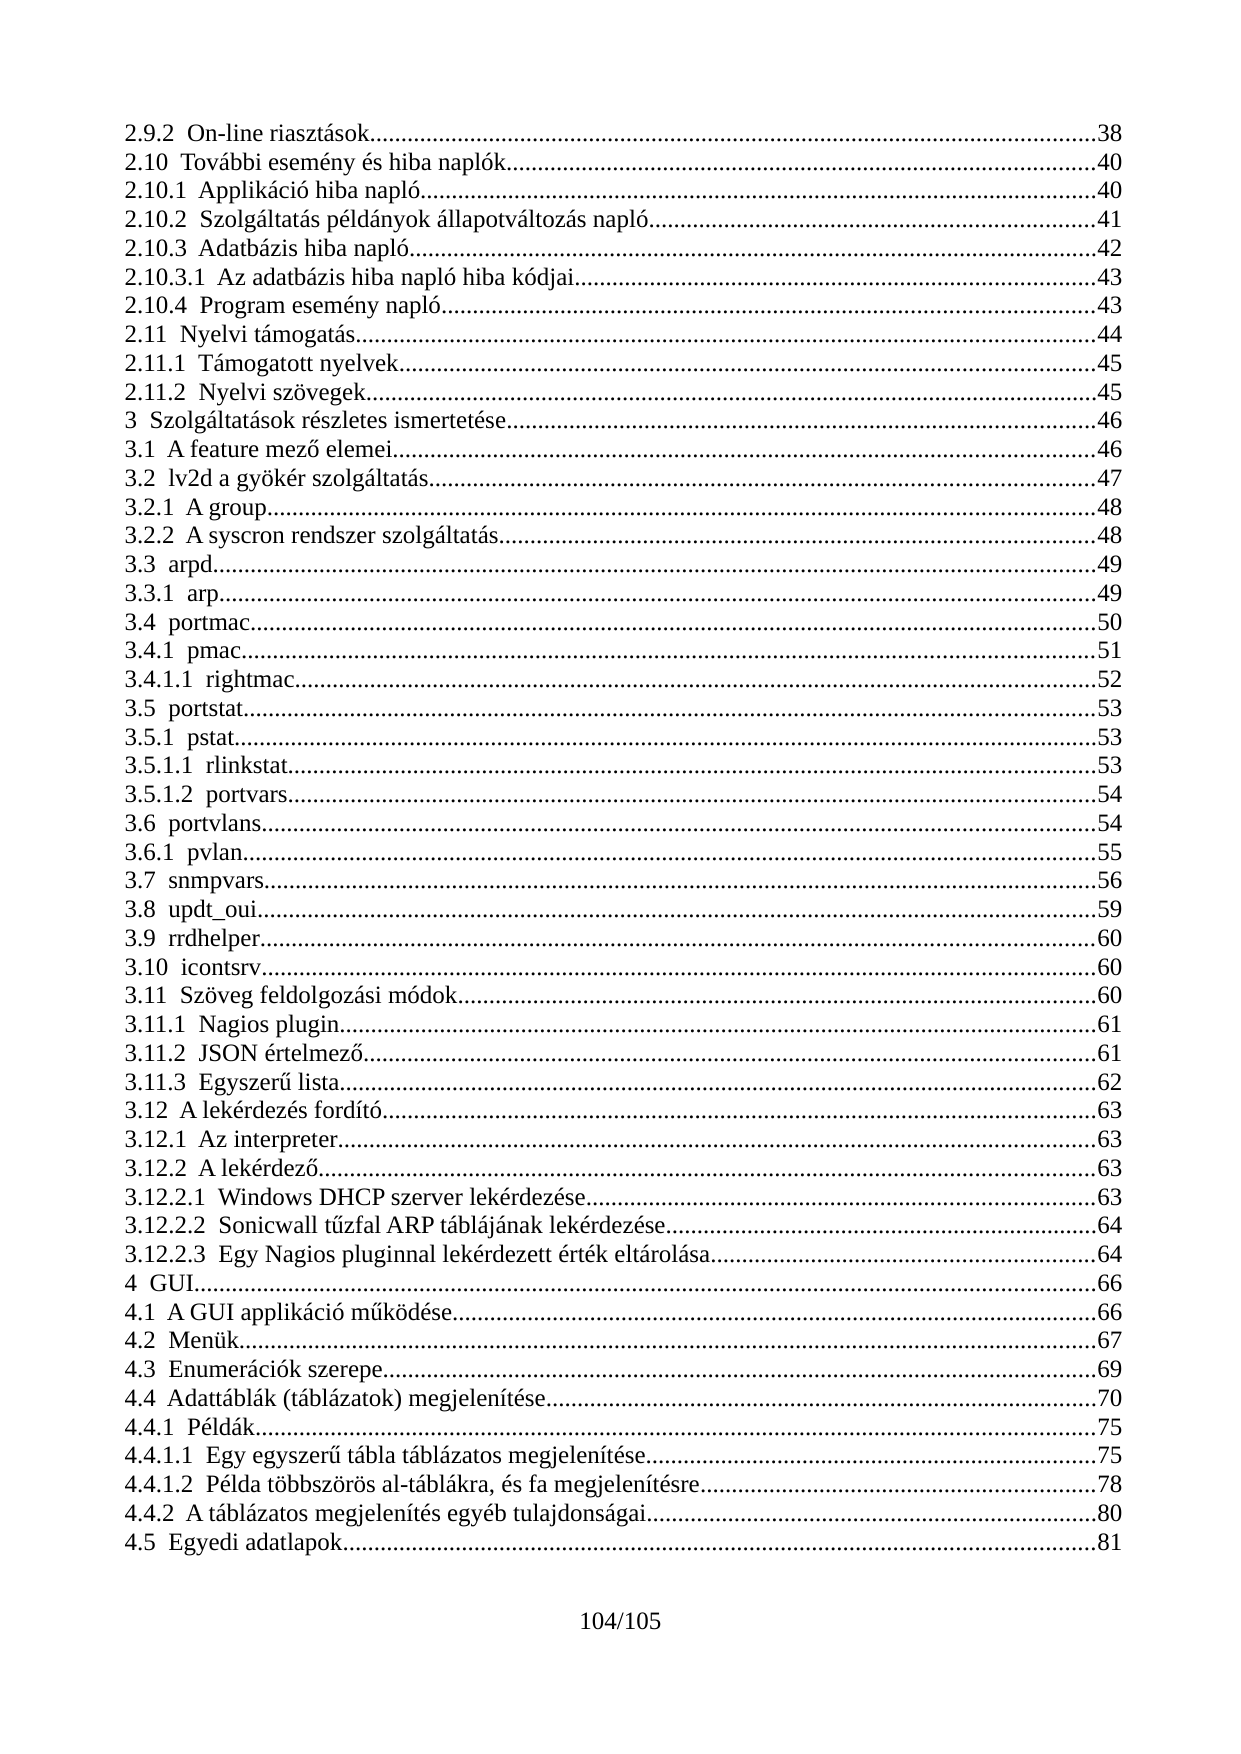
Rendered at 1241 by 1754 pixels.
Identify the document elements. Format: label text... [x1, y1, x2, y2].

text 3.2 lv2d a gyökér szolgáltatás 47 [118, 463, 1122, 492]
text 3.2.1 A group 48 [118, 492, 1122, 521]
text 3.5.1.1 rlinkstat 53 [118, 751, 1122, 779]
text 2.10.1 Applikáció hiba napló 40 [118, 176, 1122, 204]
text 3.12.2.2 Sonicwall tűzfal ARP táblájának lekérdezése 64 [118, 1211, 1122, 1239]
text 4 GUI 66 [118, 1268, 1122, 1297]
text 3.4 portmac 50 [118, 607, 1122, 636]
text 4.2 Menük 67 [118, 1326, 1122, 1354]
text 4.5 Egyedi adatlapok 81 [118, 1527, 1122, 1556]
text 4.3 Enumerációk szerepe 69 [118, 1354, 1122, 1383]
text 3.5.1 pstat 53 [118, 722, 1122, 751]
text 3.3 arpd 49 [118, 549, 1122, 578]
text 2.10.4 Program esemény napló 43 [118, 291, 1122, 319]
text 3.11.3 Egyszerű lista 62 [118, 1067, 1122, 1096]
text 2.10 További esemény és hiba naplók 40 [118, 147, 1122, 176]
text 3.6.1 pvlan 55 [118, 837, 1122, 866]
text 2.10.2 Szolgáltatás példányok állapotváltozás napló 41 [118, 204, 1122, 233]
text 3.11.1 Nagios plugin 61 [118, 1009, 1122, 1038]
text 2.10.3.1 Az adatbázis hiba napló hiba kódjai 43 [118, 262, 1122, 291]
text 3.4.1 pmac 51 [118, 636, 1122, 664]
text 2.9.2 On-line riasztások 38 [118, 118, 1122, 147]
text 3.4.1.1 rightmac 52 [118, 664, 1122, 693]
text 3.7 snmpvars 56 [118, 866, 1122, 894]
text 2.10.3 Adatbázis hiba napló 42 [118, 233, 1122, 262]
text 3.6 portvlans 54 [118, 808, 1122, 837]
text 3.11 Szöveg feldolgozási módok 60 [118, 981, 1122, 1009]
text 4.4.1 Példák 75 [118, 1412, 1122, 1441]
text 3.8 updt_oui 59 [118, 894, 1122, 923]
text 3.11.2 JSON értelmező 61 [118, 1038, 1122, 1067]
text 3.3.1 arp 49 [118, 578, 1122, 607]
text 3.12.2.3 Egy Nagios pluginnal lekérdezett érték eltárolása 64 [118, 1239, 1122, 1268]
text 3.12.1 Az interpreter 63 [118, 1124, 1122, 1153]
text 3.5.1.2 portvars 54 [118, 779, 1122, 808]
text 2.11.1 Támogatott nyelvek 45 [118, 348, 1122, 377]
text 3.12.2 A lekérdező 63 [118, 1153, 1122, 1182]
text 4.4.1.2 Példa többszörös al-táblákra, és fa megjelenítésre 78 [118, 1469, 1122, 1498]
text 4.4.2 A táblázatos megjelenítés egyéb tulajdonságai 80 [118, 1498, 1122, 1527]
text 3.1 A feature mező elemei 46 [118, 434, 1122, 463]
text 2.11 Nyelvi támogatás 44 [118, 319, 1122, 348]
text 4.4.1.1 Egy egyszerű tábla táblázatos megjelenítése 75 [118, 1441, 1122, 1469]
text 3.2.2 A syscron rendszer szolgáltatás 48 [118, 521, 1122, 549]
text 3.9 rrdhelper 60 [118, 923, 1122, 952]
text 4.4 Adattáblák (táblázatok) megjelenítése 70 [118, 1383, 1122, 1412]
text 2.11.2 Nyelvi szövegek 45 [118, 377, 1122, 406]
text 3 Szolgáltatások részletes ismertetése 46 [118, 406, 1122, 434]
text 3.12 A lekérdezés fordító 63 [118, 1096, 1122, 1124]
text 4.1 A GUI applikáció működése 66 [118, 1297, 1122, 1326]
text 3.5 portstat 53 [118, 693, 1122, 722]
text 3.10 icontsrv 60 [118, 952, 1122, 981]
text 3.12.2.1 Windows DHCP szerver lekérdezése 63 [118, 1182, 1122, 1211]
